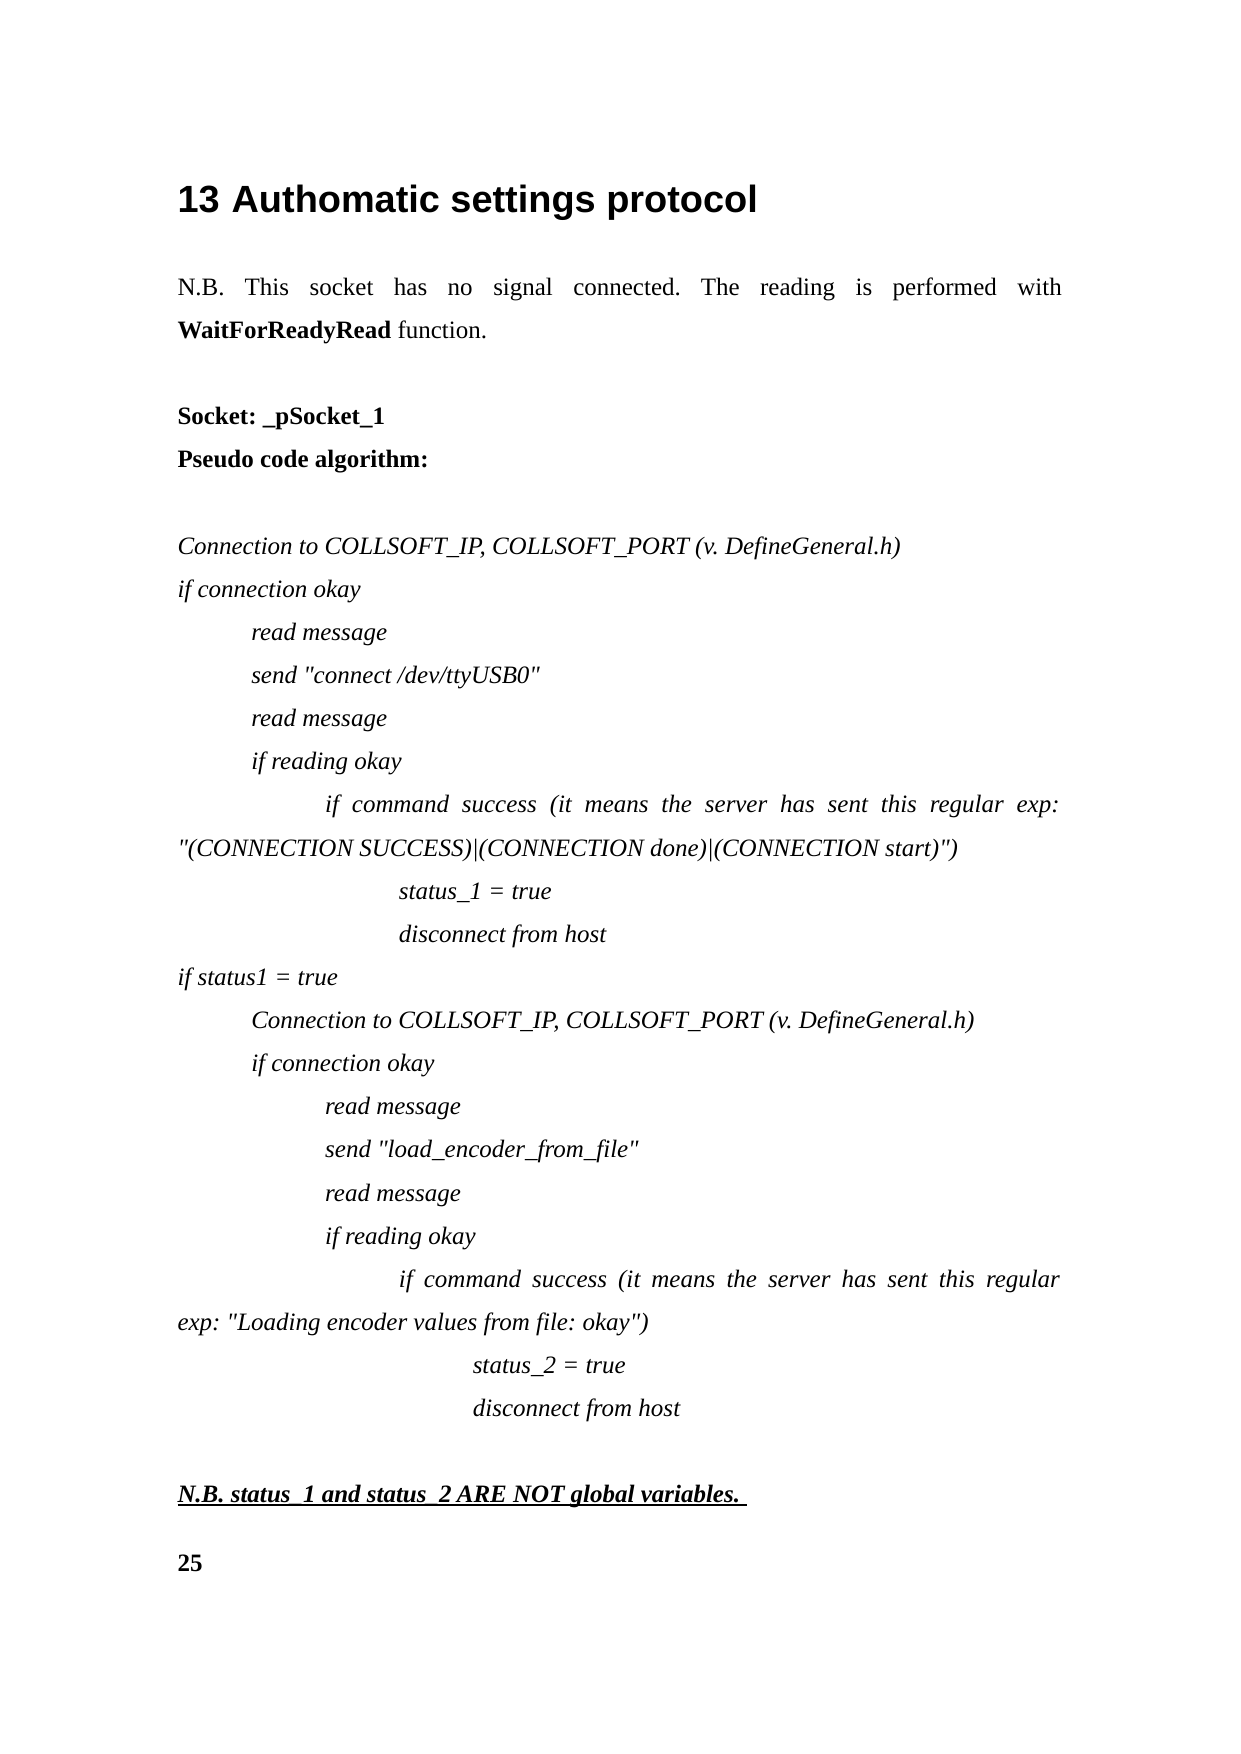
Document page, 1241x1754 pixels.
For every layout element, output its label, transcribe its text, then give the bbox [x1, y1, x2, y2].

text send "load_encoder_from_file" [177, 1134, 1063, 1163]
text read message [177, 1178, 1063, 1206]
text if reading okay [177, 746, 1063, 775]
text N.B. status_1 and status_2 ARE NOT global variables. [177, 1479, 1063, 1508]
text if connection okay [177, 1048, 1063, 1077]
text Connection to COLLSOFT_IP, COLLSOFT_PORT (v. DefineGeneral.h) [177, 1005, 1063, 1034]
text N.B. This socket has no signal connected. The reading is performed with WaitForReadyRead function. [177, 272, 1063, 344]
text status_2 = true [177, 1350, 1063, 1379]
text if command success (it means the server has sent this regular exp: "Loading encoder values from file: okay") [177, 1264, 1063, 1336]
text send "connect /dev/ttyUSB0" [177, 660, 1063, 689]
text Pseudo code algorithm: [177, 444, 1063, 473]
text if reading okay [177, 1221, 1063, 1249]
text if command success (it means the server has sent this regular exp: "(CONNECTION SUCCESS)|(CONNECTION done)|(CONNECTION start)") [177, 789, 1063, 861]
text if status1 = true [177, 962, 1063, 991]
text disconnect from host [177, 1393, 1063, 1422]
text status_1 = true [177, 876, 1063, 904]
text Socket: _pSocket_1 [177, 401, 1063, 430]
text disconnect from host [177, 919, 1063, 948]
text read message [177, 1091, 1063, 1120]
text read message [177, 703, 1063, 732]
text Connection to COLLSOFT_IP, COLLSOFT_PORT (v. DefineGeneral.h) [177, 531, 1063, 559]
text read message [177, 617, 1063, 646]
text if connection okay [177, 574, 1063, 603]
subtitle Authomatic settings protocol [177, 177, 1063, 221]
